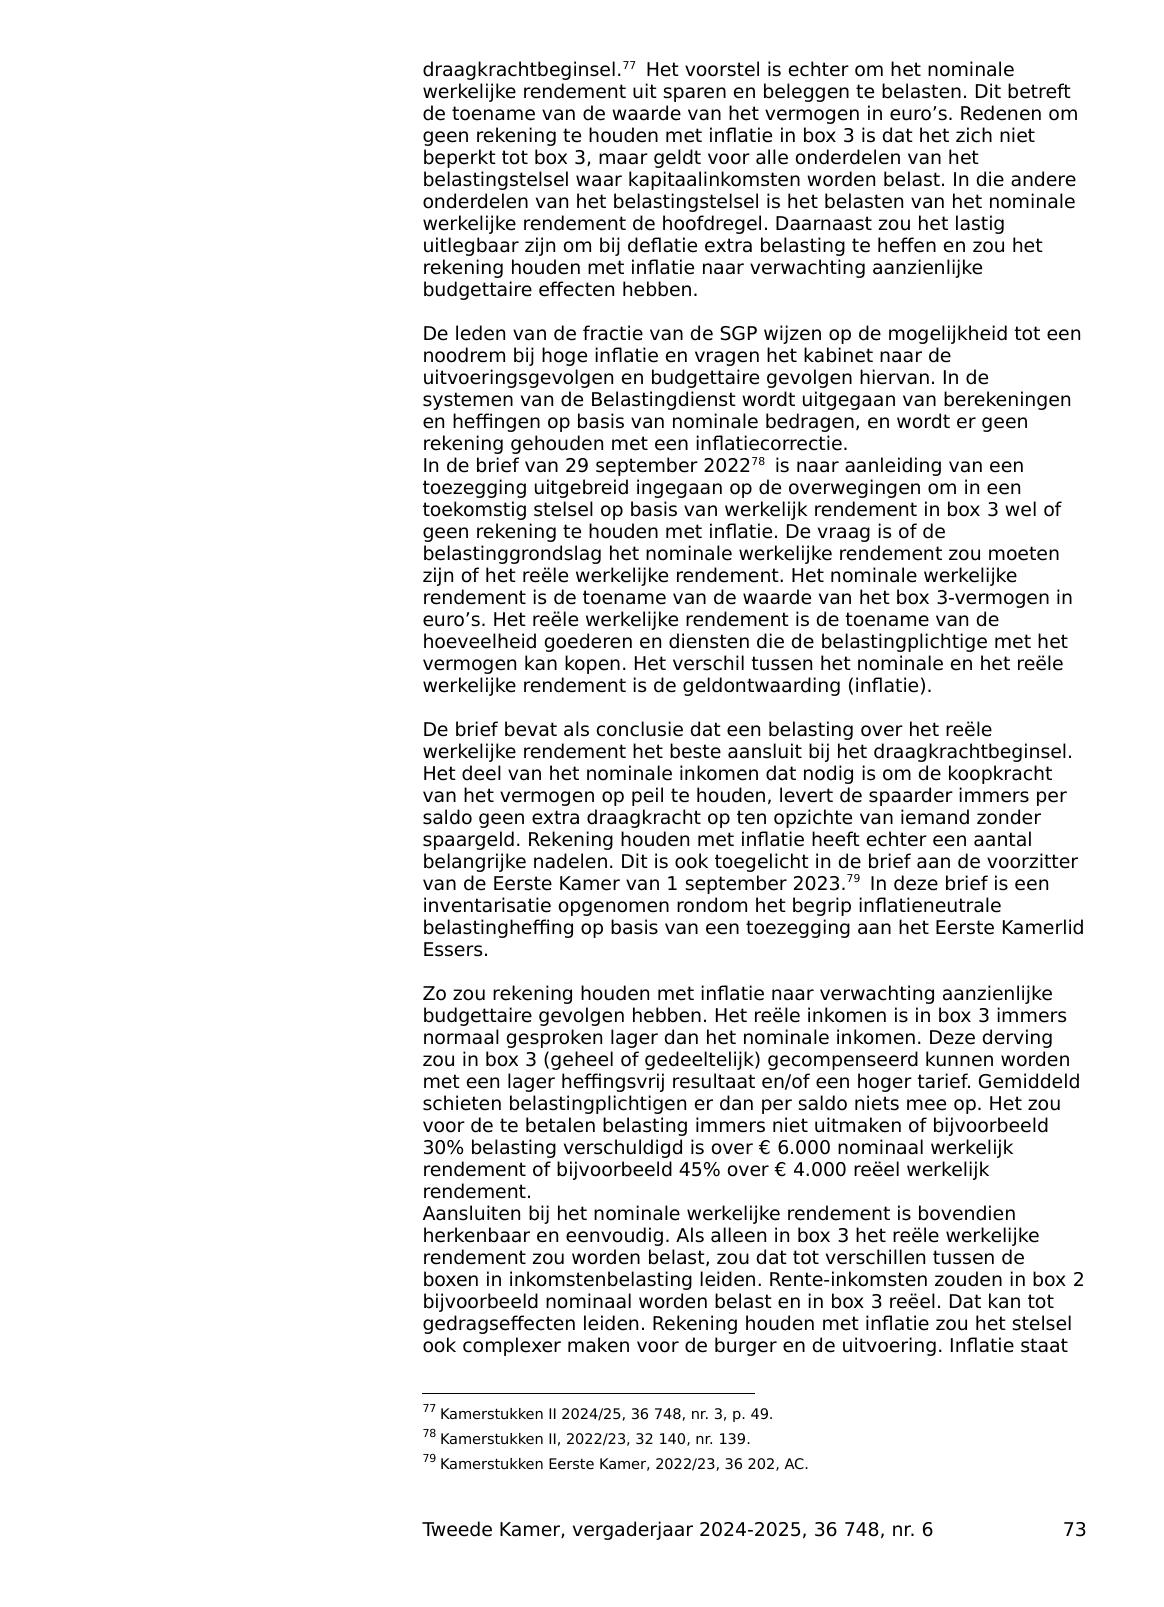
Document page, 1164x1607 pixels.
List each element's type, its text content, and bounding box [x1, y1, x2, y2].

text Kamerstukken II, 2022/23, 32 140, nr. 139. [422, 1427, 1087, 1449]
text Zo zou rekening houden met inflatie naar verwachting aanzienlijke budgettaire gevolgen hebben. Het reële inkomen is in box 3 immers normaal gesproken lager dan het nominale inkomen. Deze derving zou in box 3 (geheel of gedeeltelijk) gecompenseerd kunnen worden met een lager heffingsvrij resultaat en/of een hoger tarief. Gemiddeld schieten belastingplichtigen er dan per saldo niets mee op. Het zou voor de te betalen belasting immers niet uitmaken of bijvoorbeeld 30% belasting verschuldigd is over € 6.000 nominaal werkelijk rendement of bijvoorbeeld 45% over € 4.000 reëel werkelijk rendement. [422, 983, 1087, 1203]
text Kamerstukken Eerste Kamer, 2022/23, 36 202, AC. [422, 1452, 1087, 1474]
text Aansluiten bij het nominale werkelijke rendement is bovendien herkenbaar en eenvoudig. Als alleen in box 3 het reële werkelijke rendement zou worden belast, zou dat tot verschillen tussen de boxen in inkomstenbelasting leiden. Rente-inkomsten zouden in box 2 bijvoorbeeld nominaal worden belast en in box 3 reëel. Dat kan tot gedragseffecten leiden. Rekening houden met inflatie zou het stelsel ook complexer maken voor de burger en de uitvoering. Inflatie staat [422, 1203, 1087, 1356]
text De brief bevat als conclusie dat een belasting over het reële werkelijke rendement het beste aansluit bij het draagkrachtbeginsel. Het deel van het nominale inkomen dat nodig is om de koopkracht van het vermogen op peil te houden, levert de spaarder immers per saldo geen extra draagkracht op ten opzichte van iemand zonder spaargeld. Rekening houden met inflatie heeft echter een aantal belangrijke nadelen. Dit is ook toegelicht in de brief aan de voorzitter van de Eerste Kamer van 1 september 2023. In deze brief is een inventarisatie opgenomen rondom het begrip inflatieneutrale belastingheffing op basis van een toezegging aan het Eerste Kamerlid Essers. [422, 719, 1087, 961]
text draagkrachtbeginsel. Het voorstel is echter om het nominale werkelijke rendement uit sparen en beleggen te belasten. Dit betreft de toename van de waarde van het vermogen in euro’s. Redenen om geen rekening te houden met inflatie in box 3 is dat het zich niet beperkt tot box 3, maar geldt voor alle onderdelen van het belastingstelsel waar kapitaalinkomsten worden belast. In die andere onderdelen van het belastingstelsel is het belasten van het nominale werkelijke rendement de hoofdregel. Daarnaast zou het lastig uitlegbaar zijn om bij deflatie extra belasting te heffen en zou het rekening houden met inflatie naar verwachting aanzienlijke budgettaire effecten hebben. [422, 59, 1087, 301]
text In de brief van 29 september 2022 is naar aanleiding van een toezegging uitgebreid ingegaan op de overwegingen om in een toekomstig stelsel op basis van werkelijk rendement in box 3 wel of geen rekening te houden met inflatie. De vraag is of de belastinggrondslag het nominale werkelijke rendement zou moeten zijn of het reële werkelijke rendement. Het nominale werkelijke rendement is de toename van de waarde van het box 3-vermogen in euro’s. Het reële werkelijke rendement is de toename van de hoeveelheid goederen en diensten die de belastingplichtige met het vermogen kan kopen. Het verschil tussen het nominale en het reële werkelijke rendement is de geldontwaarding (inflatie). [422, 455, 1087, 697]
text Kamerstukken II 2024/25, 36 748, nr. 3, p. 49. [422, 1402, 1087, 1424]
text De leden van de fractie van de SGP wijzen op de mogelijkheid tot een noodrem bij hoge inflatie en vragen het kabinet naar de uitvoeringsgevolgen en budgettaire gevolgen hiervan. In de systemen van de Belastingdienst wordt uitgegaan van berekeningen en heffingen op basis van nominale bedragen, en wordt er geen rekening gehouden met een inflatiecorrectie. [422, 323, 1087, 455]
